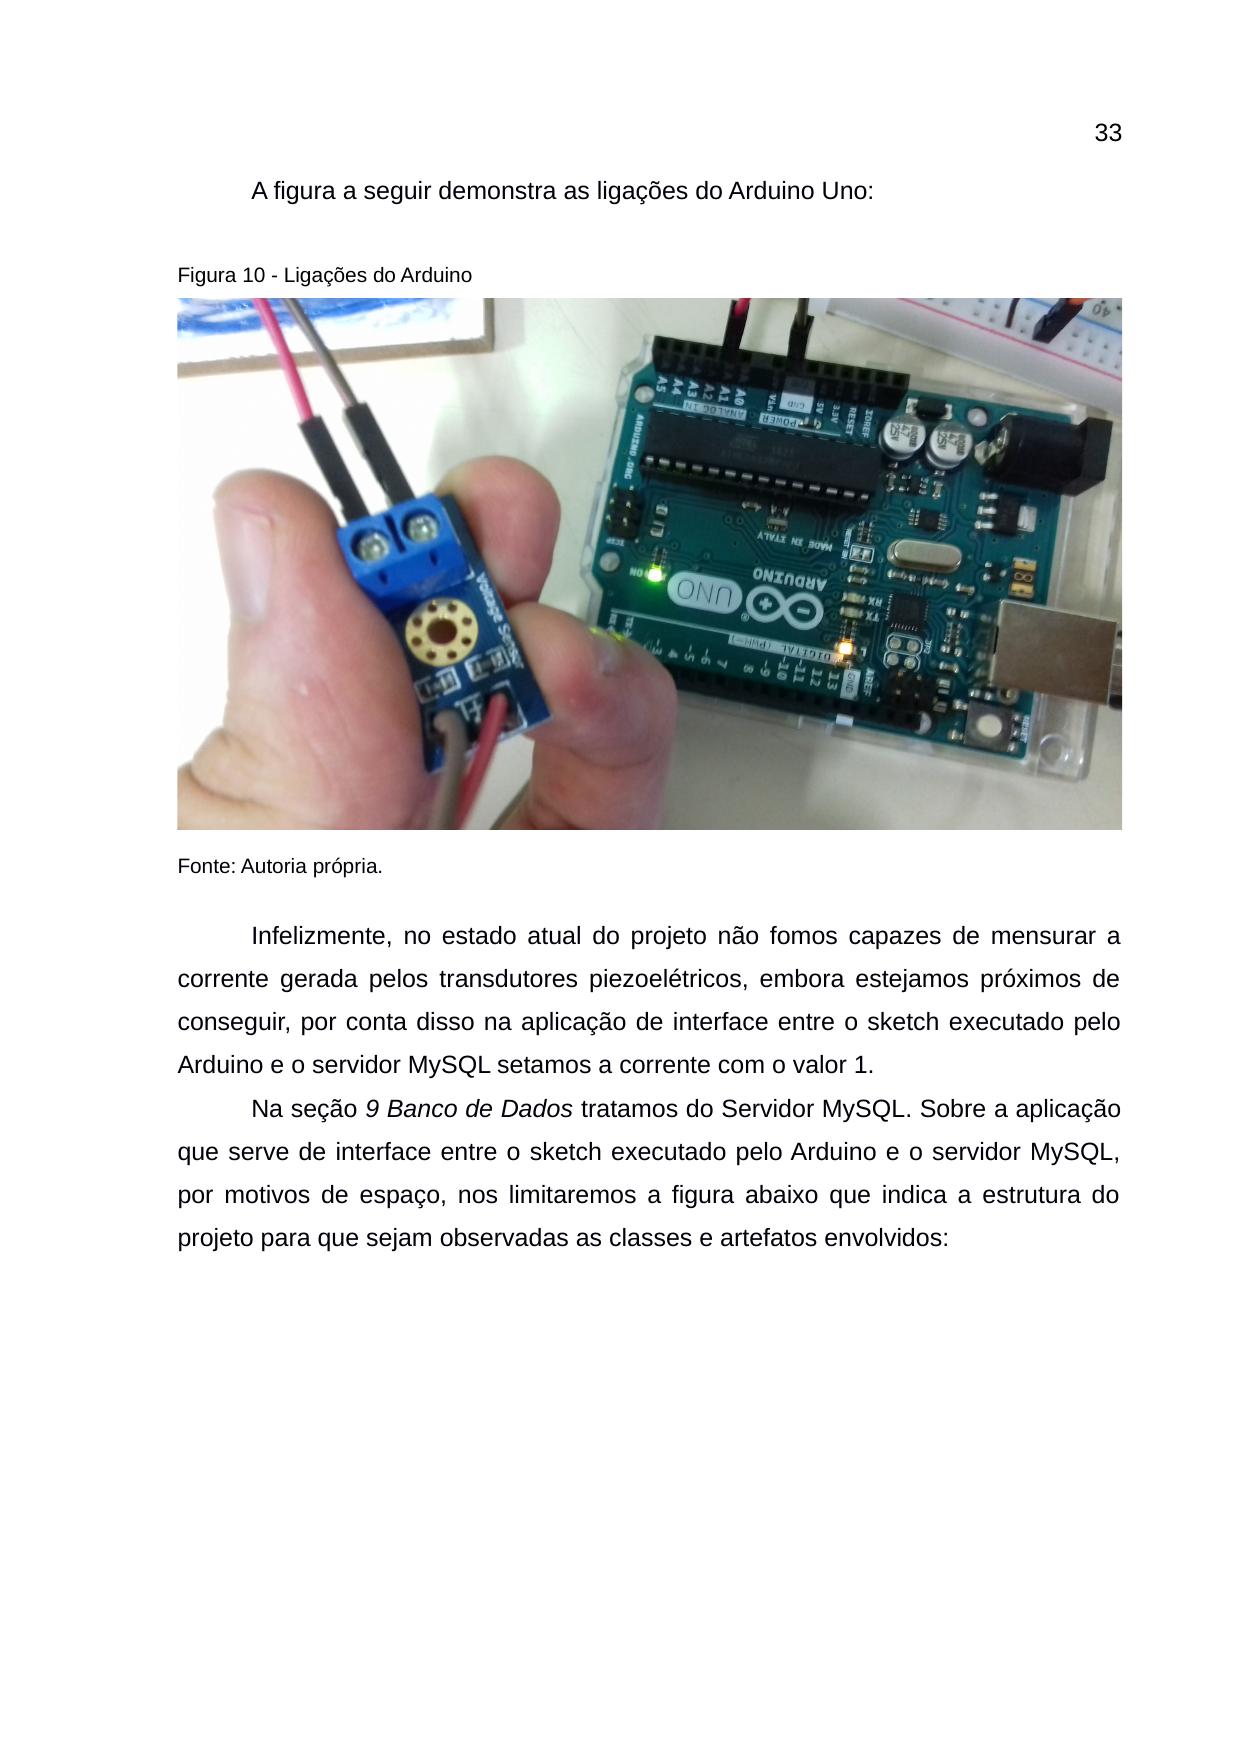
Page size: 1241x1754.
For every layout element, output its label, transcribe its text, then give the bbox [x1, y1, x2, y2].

text Infelizmente, no estado atual do projeto não fomos capazes de mensurar a corrente gerada pelos transdutores piezoelétricos, embora estejamos próximos de conseguir, por conta disso na aplicação de interface entre o sketch executado pelo Arduino e o servidor MySQL setamos a corrente com o valor 1. [177, 921, 1122, 1079]
text Fonte: Autoria própria. [177, 854, 1122, 878]
text Na seção 9 Banco de Dados tratamos do Servidor MySQL. Sobre a aplicação que serve de interface entre o sketch executado pelo Arduino e o servidor MySQL, por motivos de espaço, nos limitaremos a figura abaixo que indica a estrutura do projeto para que sejam observadas as classes e artefatos envolvidos: [177, 1093, 1122, 1252]
text Figura 10 - Ligações do Arduino [177, 263, 1122, 287]
text A figura a seguir demonstra as ligações do Arduino Uno: [177, 176, 1122, 205]
picture [177, 298, 1123, 830]
